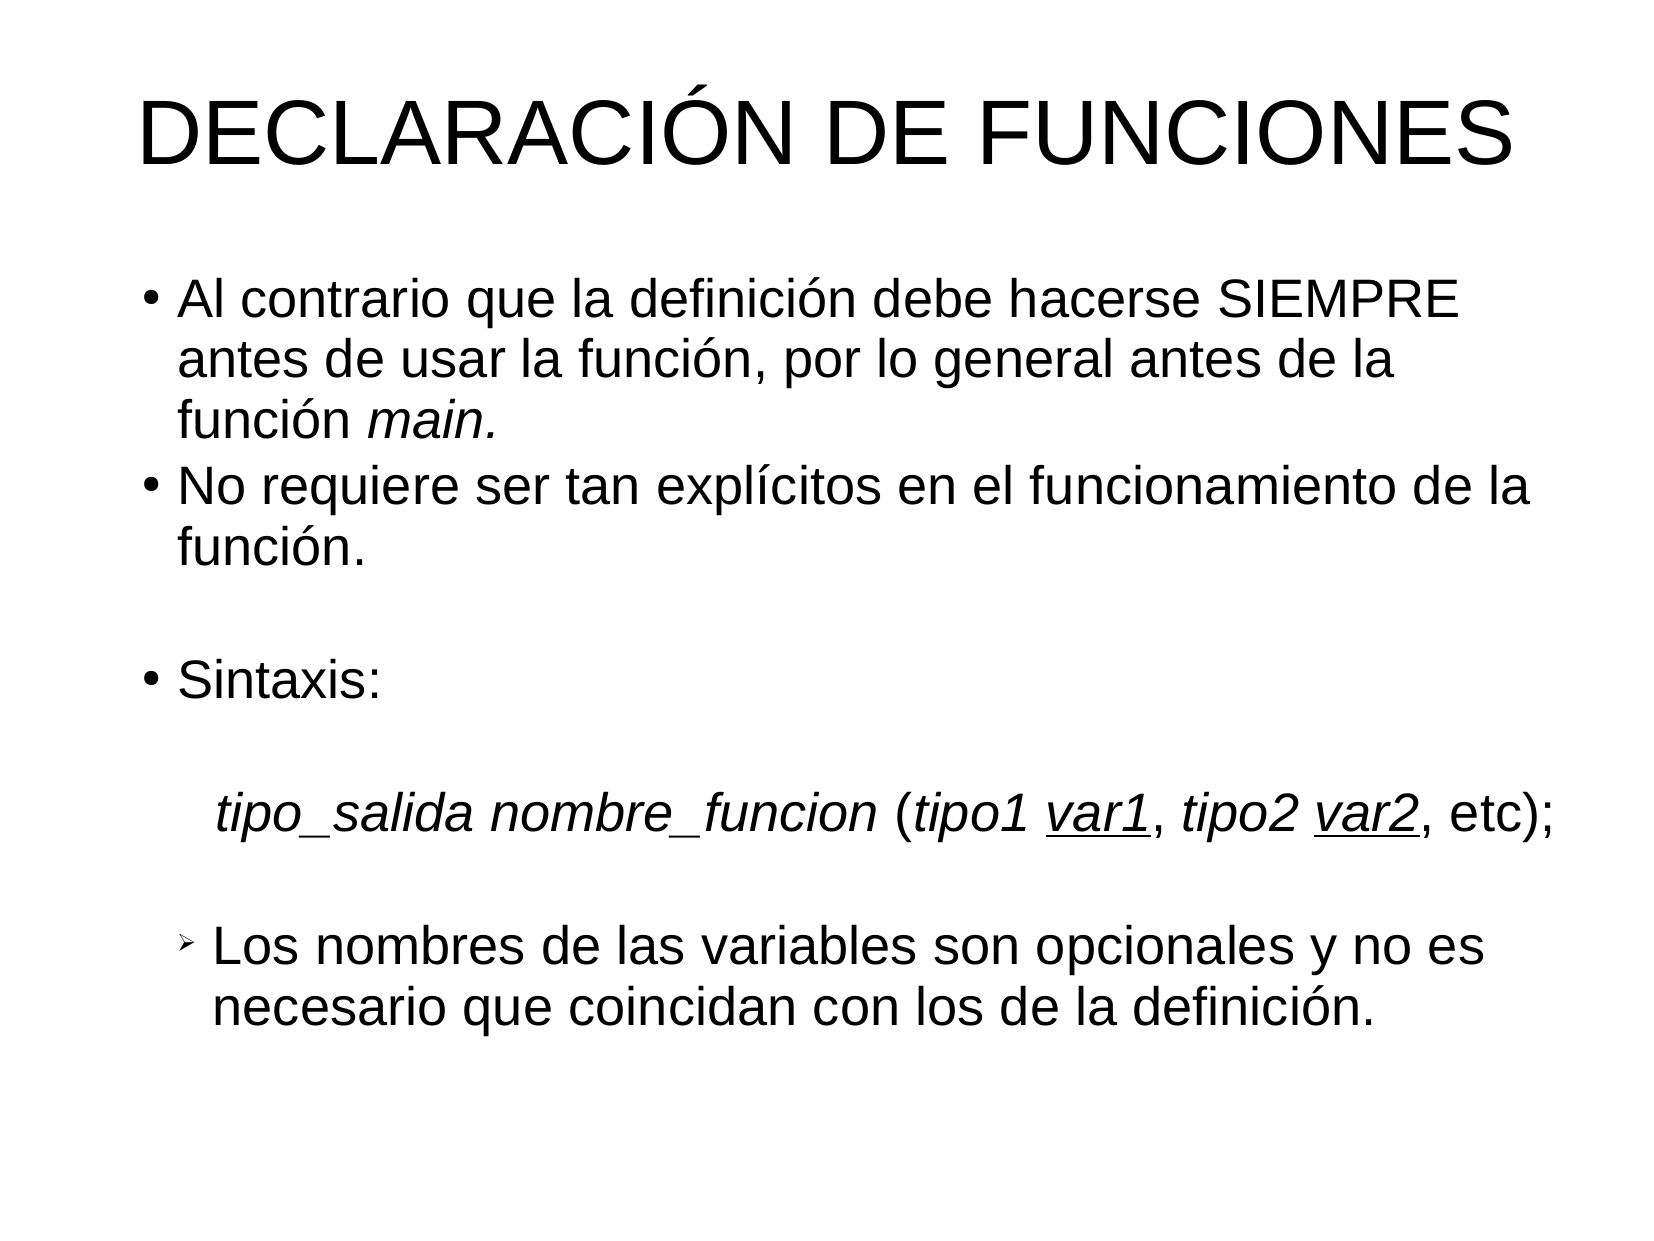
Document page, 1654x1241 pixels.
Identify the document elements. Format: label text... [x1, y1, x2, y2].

title DECLARACIÓN DE FUNCIONES [82, 29, 1571, 237]
text_box Al contrario que la definición debe hacerse SIEMPRE antes de usar la función, por lo general antes de la función main. No requiere ser tan explícitos en el funcionamiento de la función. Sintaxis: tipo_salida nombre_funcion (tipo1 var1, tipo2 var2, etc); Los nombres de las variables son opcionales y no es necesario que coincidan con los de la definición. [141, 268, 1560, 1158]
